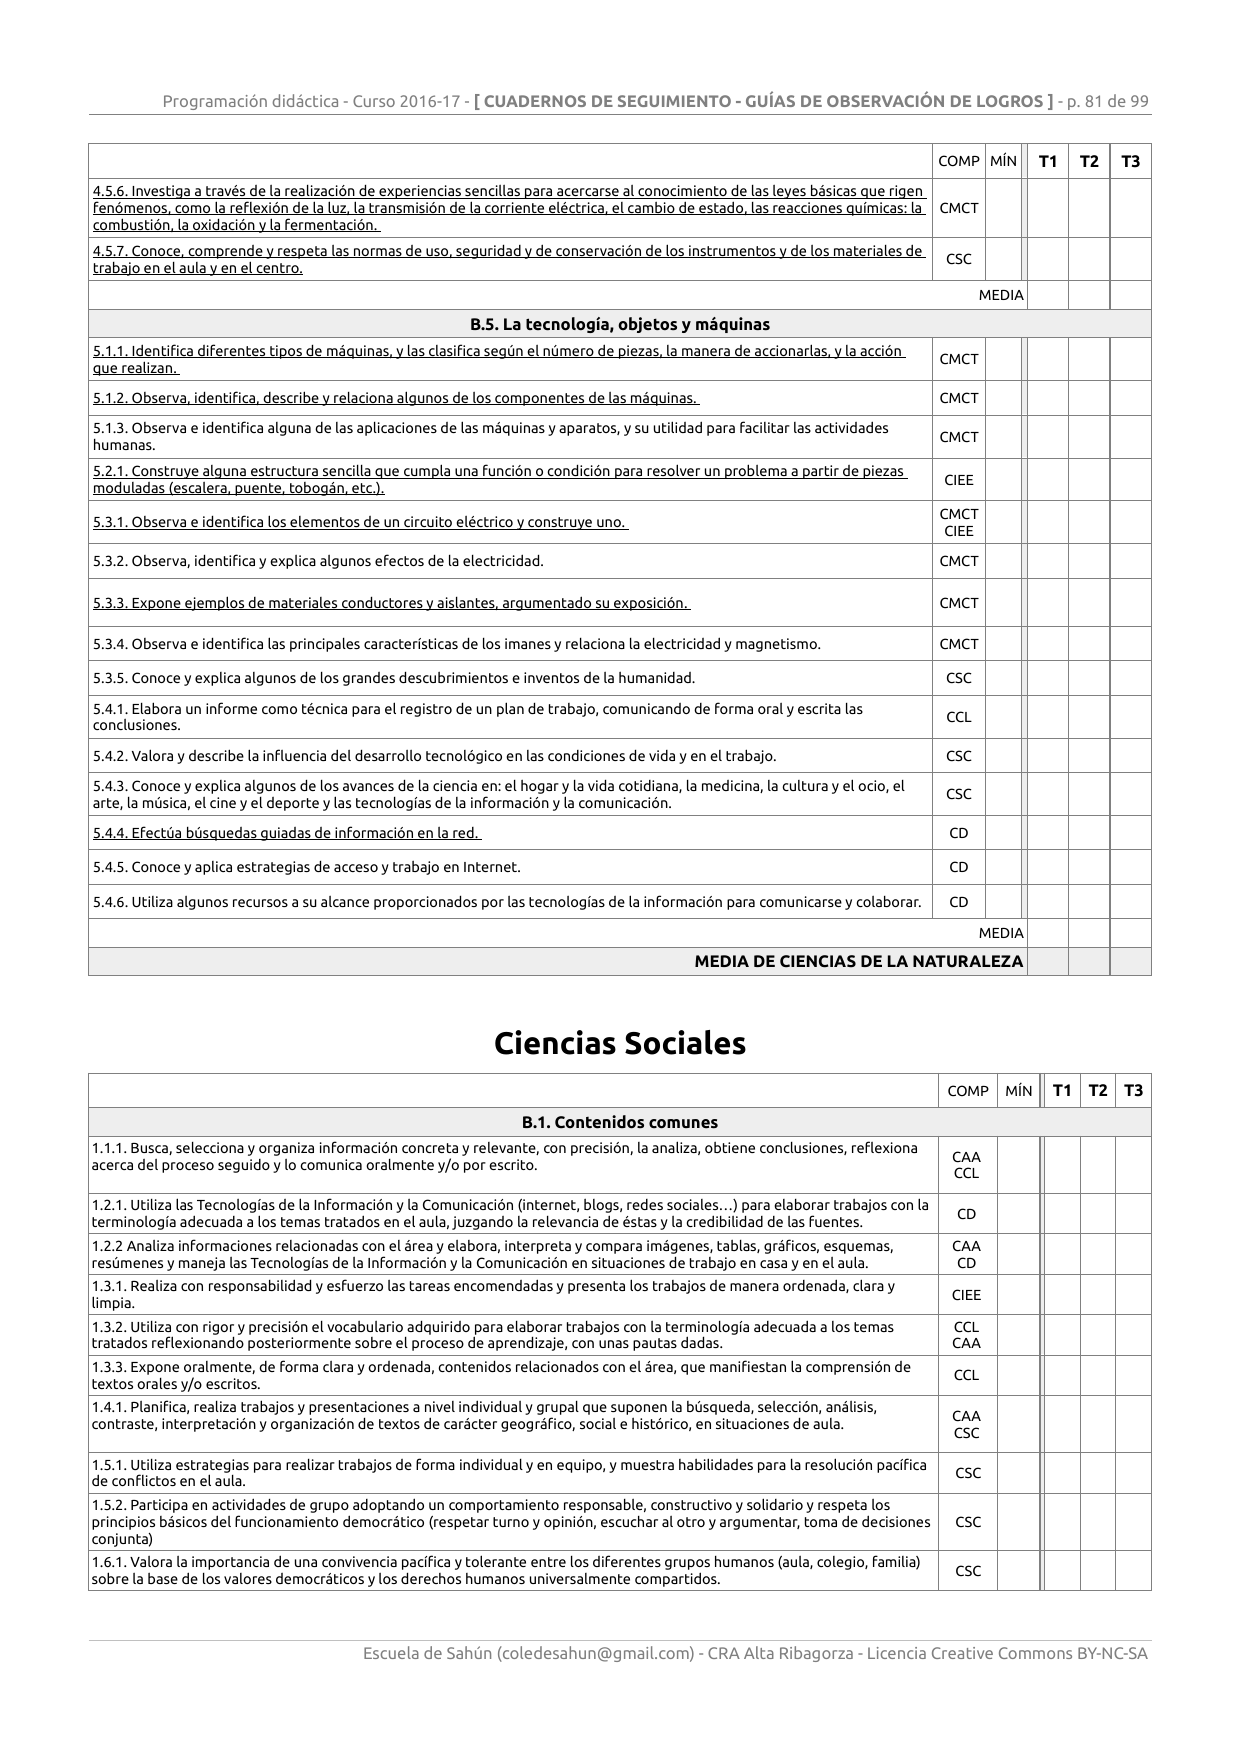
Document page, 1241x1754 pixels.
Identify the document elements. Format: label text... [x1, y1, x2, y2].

table_cell [1028, 627, 1068, 660]
table_cell [1022, 850, 1027, 884]
table_cell [1069, 501, 1109, 543]
table_cell [1111, 948, 1151, 975]
table_cell 1.6.1. Valora la importancia de una convivencia pacífica y tolerante entre los diferentes grupos humanos (aula, colegio, familia) sobre la base de los valores democráticos y los derechos humanos universalmente compartidos. [89, 1551, 938, 1590]
table_cell CSC [933, 773, 985, 815]
table_cell [1028, 281, 1068, 309]
table_cell [1028, 816, 1068, 849]
table_cell [1111, 416, 1151, 457]
table_cell 1.5.1. Utiliza estrategias para realizar trabajos de forma individual y en equipo, y muestra habilidades para la resolución pacífica de conflictos en el aula. [89, 1453, 938, 1492]
table_cell CMCT [933, 338, 985, 380]
table_cell CMCT CIEE [933, 501, 985, 543]
table_cell [1028, 919, 1068, 947]
table_cell MEDIA DE CIENCIAS DE LA NATURALEZA [89, 948, 1027, 975]
table_cell [1045, 1194, 1080, 1233]
table_cell [1116, 1494, 1151, 1550]
table_header T3 [1116, 1074, 1151, 1107]
table_header [1022, 144, 1027, 177]
table_cell [1022, 501, 1027, 543]
table_cell [1116, 1356, 1151, 1395]
table_cell [986, 627, 1021, 660]
table_cell [1111, 459, 1151, 500]
table_cell [986, 885, 1021, 918]
table_cell CMCT [933, 381, 985, 414]
table_cell [1028, 579, 1068, 626]
table_cell [1045, 1275, 1080, 1314]
table_cell [1111, 381, 1151, 414]
table_cell [1028, 416, 1068, 457]
table_cell CAA CD [939, 1234, 997, 1274]
table_cell 1.2.1. Utiliza las Tecnologías de la Información y la Comunicación (internet, blogs, redes sociales…) para elaborar trabajos con la terminología adecuada a los temas tratados en el aula, juzgando la relevancia de éstas y la credibilidad de las fuentes. [89, 1194, 938, 1233]
table_cell CD [933, 850, 985, 884]
table_cell [1028, 501, 1068, 543]
table_cell [1069, 919, 1109, 947]
table_cell [998, 1315, 1039, 1354]
table_cell [1116, 1234, 1151, 1274]
table_cell [1022, 459, 1027, 500]
table_header T2 [1081, 1074, 1115, 1107]
table_cell [998, 1234, 1039, 1274]
table_cell [1081, 1275, 1115, 1314]
table_cell [986, 816, 1021, 849]
table_cell 1.4.1. Planifica, realiza trabajos y presentaciones a nivel individual y grupal que suponen la búsqueda, selección, análisis, contraste, interpretación y organización de textos de carácter geográfico, social e histórico, en situaciones de aula. [89, 1396, 938, 1452]
table_cell [1081, 1315, 1115, 1354]
table_cell [1116, 1453, 1151, 1492]
table_cell CAA CSC [939, 1396, 997, 1452]
table_cell CD [939, 1194, 997, 1233]
table_cell [998, 1194, 1039, 1233]
table_cell [1022, 579, 1027, 626]
table_cell [1069, 416, 1109, 457]
table_cell [1022, 338, 1027, 380]
table_cell [986, 501, 1021, 543]
table_cell 4.5.6. Investiga a través de la realización de experiencias sencillas para acercarse al conocimiento de las leyes básicas que rigen fenómenos, como la reflexión de la luz, la transmisión de la corriente eléctrica, el cambio de estado, las reacciones químicas: la combustión, la oxidación y la fermentación. [89, 179, 932, 237]
table_cell [1081, 1137, 1115, 1193]
table_header MÍN [986, 144, 1021, 177]
table_cell 5.3.5. Conoce y explica algunos de los grandes descubrimientos e inventos de la humanidad. [89, 661, 932, 695]
table_cell [1111, 850, 1151, 884]
table_cell [1111, 544, 1151, 578]
table_cell 5.4.2. Valora y describe la influencia del desarrollo tecnológico en las condiciones de vida y en el trabajo. [89, 739, 932, 772]
subtitle Ciencias Sociales [88, 1024, 1152, 1060]
table_cell [1028, 179, 1068, 237]
table_cell [1116, 1551, 1151, 1590]
table_cell [1069, 179, 1109, 237]
table_cell [986, 381, 1021, 414]
table_cell [1111, 739, 1151, 772]
table_cell [1045, 1137, 1080, 1193]
table_cell [986, 459, 1021, 500]
table_cell 1.1.1. Busca, selecciona y organiza información concreta y relevante, con precisión, la analiza, obtiene conclusiones, reflexiona acerca del proceso seguido y lo comunica oralmente y/o por escrito. [89, 1137, 938, 1193]
table_cell CMCT [933, 179, 985, 237]
table_cell [986, 661, 1021, 695]
table_cell 5.4.3. Conoce y explica algunos de los avances de la ciencia en: el hogar y la vida cotidiana, la medicina, la cultura y el ocio, el arte, la música, el cine y el deporte y las tecnologías de la información y la comunicación. [89, 773, 932, 815]
table_cell [1069, 850, 1109, 884]
table_cell [1022, 696, 1027, 738]
table_header MÍN [998, 1074, 1039, 1107]
table_cell [1028, 459, 1068, 500]
table_cell [1028, 948, 1068, 975]
table_cell [1081, 1234, 1115, 1274]
table_cell [1022, 885, 1027, 918]
table_cell [1111, 919, 1151, 947]
table_cell [1069, 948, 1109, 975]
table_cell 1.3.2. Utiliza con rigor y precisión el vocabulario adquirido para elaborar trabajos con la terminología adecuada a los temas tratados reflexionando posteriormente sobre el proceso de aprendizaje, con unas pautas dadas. [89, 1315, 938, 1354]
table_cell [1069, 338, 1109, 380]
table_cell [1081, 1396, 1115, 1452]
table_cell 1.3.1. Realiza con responsabilidad y esfuerzo las tareas encomendadas y presenta los trabajos de manera ordenada, clara y limpia. [89, 1275, 938, 1314]
table_cell [998, 1396, 1039, 1452]
table_cell CIEE [933, 459, 985, 500]
table_cell [1069, 773, 1109, 815]
table_cell [1045, 1234, 1080, 1274]
table_cell [1116, 1396, 1151, 1452]
table_header [89, 144, 932, 177]
table_cell [986, 579, 1021, 626]
table_cell [1081, 1453, 1115, 1492]
table_cell [1022, 773, 1027, 815]
table_cell B.5. La tecnología, objetos y máquinas [89, 310, 1151, 337]
table_cell [1045, 1453, 1080, 1492]
table_cell [1069, 459, 1109, 500]
table_cell [986, 696, 1021, 738]
table_cell [1111, 281, 1151, 309]
table_cell [986, 238, 1021, 280]
table_cell 5.4.5. Conoce y aplica estrategias de acceso y trabajo en Internet. [89, 850, 932, 884]
table_cell [1111, 661, 1151, 695]
table_cell [986, 850, 1021, 884]
table_cell CSC [933, 739, 985, 772]
table_cell CCL [933, 696, 985, 738]
table_cell [1069, 816, 1109, 849]
table_cell 5.4.4. Efectúa búsquedas guiadas de información en la red. [89, 816, 932, 849]
table_cell 5.1.2. Observa, identifica, describe y relaciona algunos de los componentes de las máquinas. [89, 381, 932, 414]
table_cell [1111, 579, 1151, 626]
table_cell 5.1.3. Observa e identifica alguna de las aplicaciones de las máquinas y aparatos, y su utilidad para facilitar las actividades humanas. [89, 416, 932, 457]
table_cell [1111, 338, 1151, 380]
table_cell [998, 1494, 1039, 1550]
table_cell CSC [933, 238, 985, 280]
table_header T1 [1045, 1074, 1080, 1107]
table_cell [1111, 885, 1151, 918]
table_cell [1069, 739, 1109, 772]
table_cell [1028, 238, 1068, 280]
table_cell CMCT [933, 579, 985, 626]
table_cell [1069, 238, 1109, 280]
table_cell CAA CCL [939, 1137, 997, 1193]
table_cell [1069, 381, 1109, 414]
table_cell [986, 739, 1021, 772]
table_cell 5.4.6. Utiliza algunos recursos a su alcance proporcionados por las tecnologías de la información para comunicarse y colaborar. [89, 885, 932, 918]
table_cell [1022, 816, 1027, 849]
table_cell [1028, 381, 1068, 414]
table_cell [1069, 627, 1109, 660]
table_header T2 [1069, 144, 1109, 177]
table_cell MEDIA [89, 281, 1027, 309]
table_cell CSC [939, 1453, 997, 1492]
table_cell CCL CAA [939, 1315, 997, 1354]
table_cell [1045, 1494, 1080, 1550]
table_header [89, 1074, 938, 1107]
table_cell [1069, 885, 1109, 918]
table_cell [1022, 416, 1027, 457]
table_cell [1081, 1551, 1115, 1590]
table_cell [998, 1356, 1039, 1395]
table_cell [1045, 1315, 1080, 1354]
table_cell [1111, 816, 1151, 849]
table_cell CMCT [933, 416, 985, 457]
table_cell CMCT [933, 544, 985, 578]
table_cell [998, 1453, 1039, 1492]
table_cell [1116, 1194, 1151, 1233]
table_cell 5.1.1. Identifica diferentes tipos de máquinas, y las clasifica según el número de piezas, la manera de accionarlas, y la acción que realizan. [89, 338, 932, 380]
table_cell [1028, 696, 1068, 738]
table_cell [1022, 739, 1027, 772]
table_cell [986, 338, 1021, 380]
table_cell 4.5.7. Conoce, comprende y respeta las normas de uso, seguridad y de conservación de los instrumentos y de los materiales de trabajo en el aula y en el centro. [89, 238, 932, 280]
table_cell [998, 1275, 1039, 1314]
table_cell [1028, 773, 1068, 815]
table_cell CD [933, 885, 985, 918]
table_cell [998, 1137, 1039, 1193]
table_cell 5.2.1. Construye alguna estructura sencilla que cumpla una función o condición para resolver un problema a partir de piezas moduladas (escalera, puente, tobogán, etc.). [89, 459, 932, 500]
table_cell CSC [933, 661, 985, 695]
table_cell [1028, 338, 1068, 380]
table_cell 5.4.1. Elabora un informe como técnica para el registro de un plan de trabajo, comunicando de forma oral y escrita las conclusiones. [89, 696, 932, 738]
table_cell [1045, 1356, 1080, 1395]
table_cell [1116, 1315, 1151, 1354]
table_cell [1081, 1356, 1115, 1395]
table_cell CCL [939, 1356, 997, 1395]
table_cell [1069, 696, 1109, 738]
table_cell [998, 1551, 1039, 1590]
table_cell MEDIA [89, 919, 1027, 947]
table_cell [1069, 281, 1109, 309]
table_cell [1028, 850, 1068, 884]
table_cell [986, 544, 1021, 578]
table_cell [1022, 179, 1027, 237]
table_header T1 [1028, 144, 1068, 177]
table_cell [1111, 627, 1151, 660]
table_cell [1022, 627, 1027, 660]
table_cell 1.3.3. Expone oralmente, de forma clara y ordenada, contenidos relacionados con el área, que manifiestan la comprensión de textos orales y/o escritos. [89, 1356, 938, 1395]
table_cell [986, 179, 1021, 237]
table_cell [1069, 661, 1109, 695]
table_cell [1111, 238, 1151, 280]
table_cell [1111, 501, 1151, 543]
table_cell [986, 416, 1021, 457]
table_cell 1.2.2 Analiza informaciones relacionadas con el área y elabora, interpreta y compara imágenes, tablas, gráficos, esquemas, resúmenes y maneja las Tecnologías de la Información y la Comunicación en situaciones de trabajo en casa y en el aula. [89, 1234, 938, 1274]
table_cell [1116, 1137, 1151, 1193]
table_cell B.1. Contenidos comunes [89, 1108, 1151, 1136]
table_cell [1069, 579, 1109, 626]
table_cell [1111, 179, 1151, 237]
table_cell [1069, 544, 1109, 578]
table_cell [1028, 739, 1068, 772]
table_cell [1111, 696, 1151, 738]
table_cell CD [933, 816, 985, 849]
table_cell [1028, 661, 1068, 695]
table_cell 5.3.2. Observa, identifica y explica algunos efectos de la electricidad. [89, 544, 932, 578]
table_cell [1022, 381, 1027, 414]
table_header COMP [939, 1074, 997, 1107]
table_cell 1.5.2. Participa en actividades de grupo adoptando un comportamiento responsable, constructivo y solidario y respeta los principios básicos del funcionamiento democrático (respetar turno y opinión, escuchar al otro y argumentar, toma de decisiones conjunta) [89, 1494, 938, 1550]
table_cell CMCT [933, 627, 985, 660]
table_cell CIEE [939, 1275, 997, 1314]
table_cell 5.3.3. Expone ejemplos de materiales conductores y aislantes, argumentado su exposición. [89, 579, 932, 626]
table_cell [1081, 1494, 1115, 1550]
table_header T3 [1111, 144, 1151, 177]
table_cell CSC [939, 1494, 997, 1550]
table_cell [1022, 238, 1027, 280]
table_cell [1081, 1194, 1115, 1233]
table_cell 5.3.1. Observa e identifica los elementos de un circuito eléctrico y construye uno. [89, 501, 932, 543]
table_cell CSC [939, 1551, 997, 1590]
table_header COMP [933, 144, 985, 177]
table_cell [1022, 661, 1027, 695]
table_cell [1111, 773, 1151, 815]
table_cell [1116, 1275, 1151, 1314]
table_cell [1028, 885, 1068, 918]
table_cell [1022, 544, 1027, 578]
table_cell 5.3.4. Observa e identifica las principales características de los imanes y relaciona la electricidad y magnetismo. [89, 627, 932, 660]
table_cell [1045, 1551, 1080, 1590]
table_cell [986, 773, 1021, 815]
table_cell [1028, 544, 1068, 578]
table_cell [1045, 1396, 1080, 1452]
